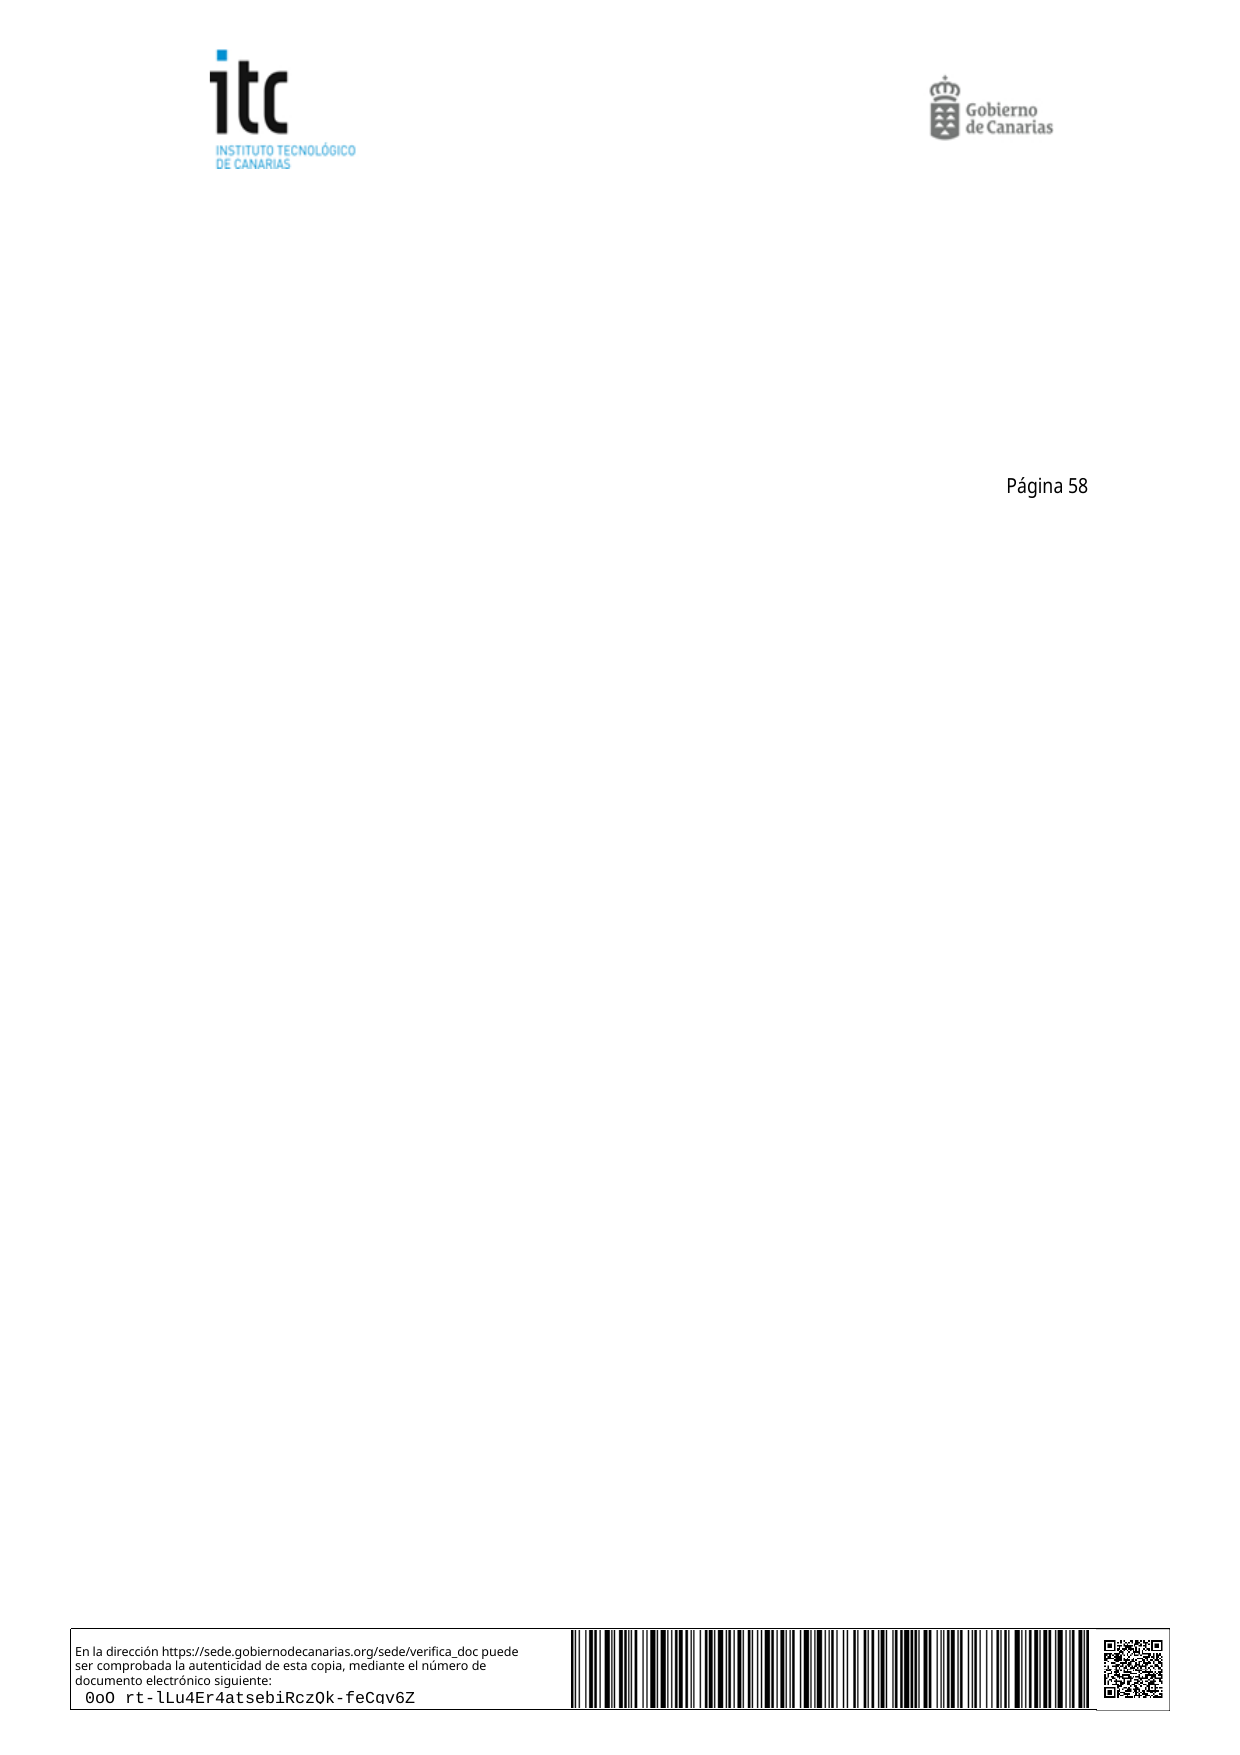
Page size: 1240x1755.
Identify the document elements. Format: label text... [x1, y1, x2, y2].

text Página 58 [58, 471, 1088, 500]
